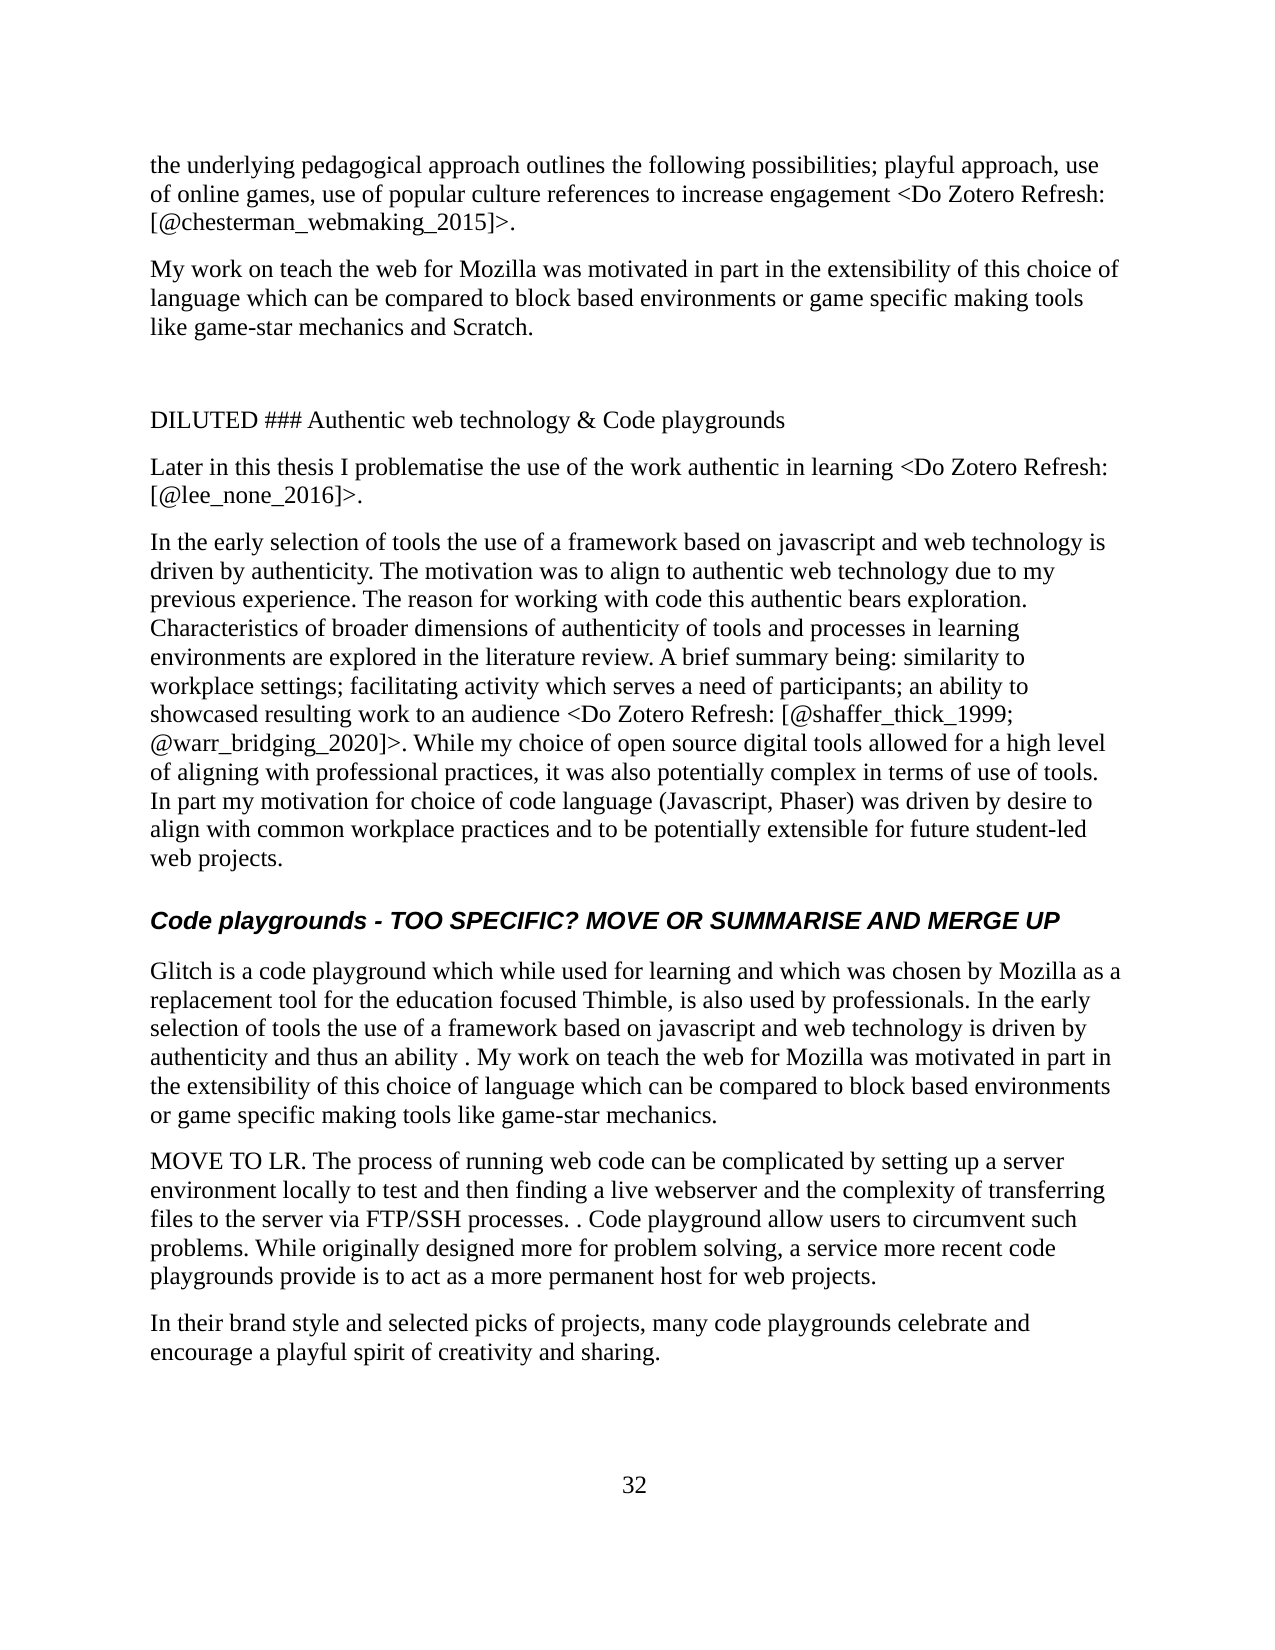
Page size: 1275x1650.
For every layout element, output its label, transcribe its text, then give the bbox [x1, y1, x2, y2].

text My work on teach the web for Mozilla was motivated in part in the extensibility of this choice of language which can be compared to block based environments or game specific making tools like game-star mechanics and Scratch. [150, 254, 1125, 340]
text the underlying pedagogical approach outlines the following possibilities; playful approach, use of online games, use of popular culture references to increase engagement <Do Zotero Refresh: [@chesterman_webmaking_2015]>. [150, 150, 1125, 236]
text Later in this thesis I problematise the use of the work authentic in learning <Do Zotero Refresh: [@lee_none_2016]>. [150, 452, 1125, 509]
subtitle Code playgrounds - TOO SPECIFIC? MOVE OR SUMMARISE AND MERGE UP [150, 906, 1125, 934]
text In the early selection of tools the use of a framework based on javascript and web technology is driven by authenticity. The motivation was to align to authentic web technology due to my previous experience. The reason for working with code this authentic bears exploration. Characteristics of broader dimensions of authenticity of tools and processes in learning environments are explored in the literature review. A brief summary being: similarity to workplace settings; facilitating activity which serves a need of participants; an ability to showcased resulting work to an audience <Do Zotero Refresh: [@shaffer_thick_1999; @warr_bridging_2020]>. While my choice of open source digital tools allowed for a high level of aligning with professional practices, it was also potentially complex in terms of use of tools. In part my motivation for choice of code language (Javascript, Phaser) was driven by desire to align with common workplace practices and to be potentially extensible for future student-led web projects. [150, 527, 1125, 872]
text MOVE TO LR. The process of running web code can be complicated by setting up a server environment locally to test and then finding a live webserver and the complexity of transferring files to the server via FTP/SSH processes. . Code playground allow users to circumvent such problems. While originally designed more for problem solving, a service more recent code playgrounds provide is to act as a more permanent host for web projects. [150, 1146, 1125, 1290]
text In their brand style and selected picks of projects, many code playgrounds celebrate and encourage a playful spirit of creativity and sharing. [150, 1308, 1125, 1366]
text DILUTED ### Authentic web technology & Code playgrounds [150, 405, 1125, 434]
text Glitch is a code playground which while used for learning and which was chosen by Mozilla as a replacement tool for the education focused Thimble, is also used by professionals. In the early selection of tools the use of a framework based on javascript and web technology is driven by authenticity and thus an ability . My work on teach the web for Mozilla was motivated in part in the extensibility of this choice of language which can be compared to block based environments or game specific making tools like game-star mechanics. [150, 956, 1125, 1128]
